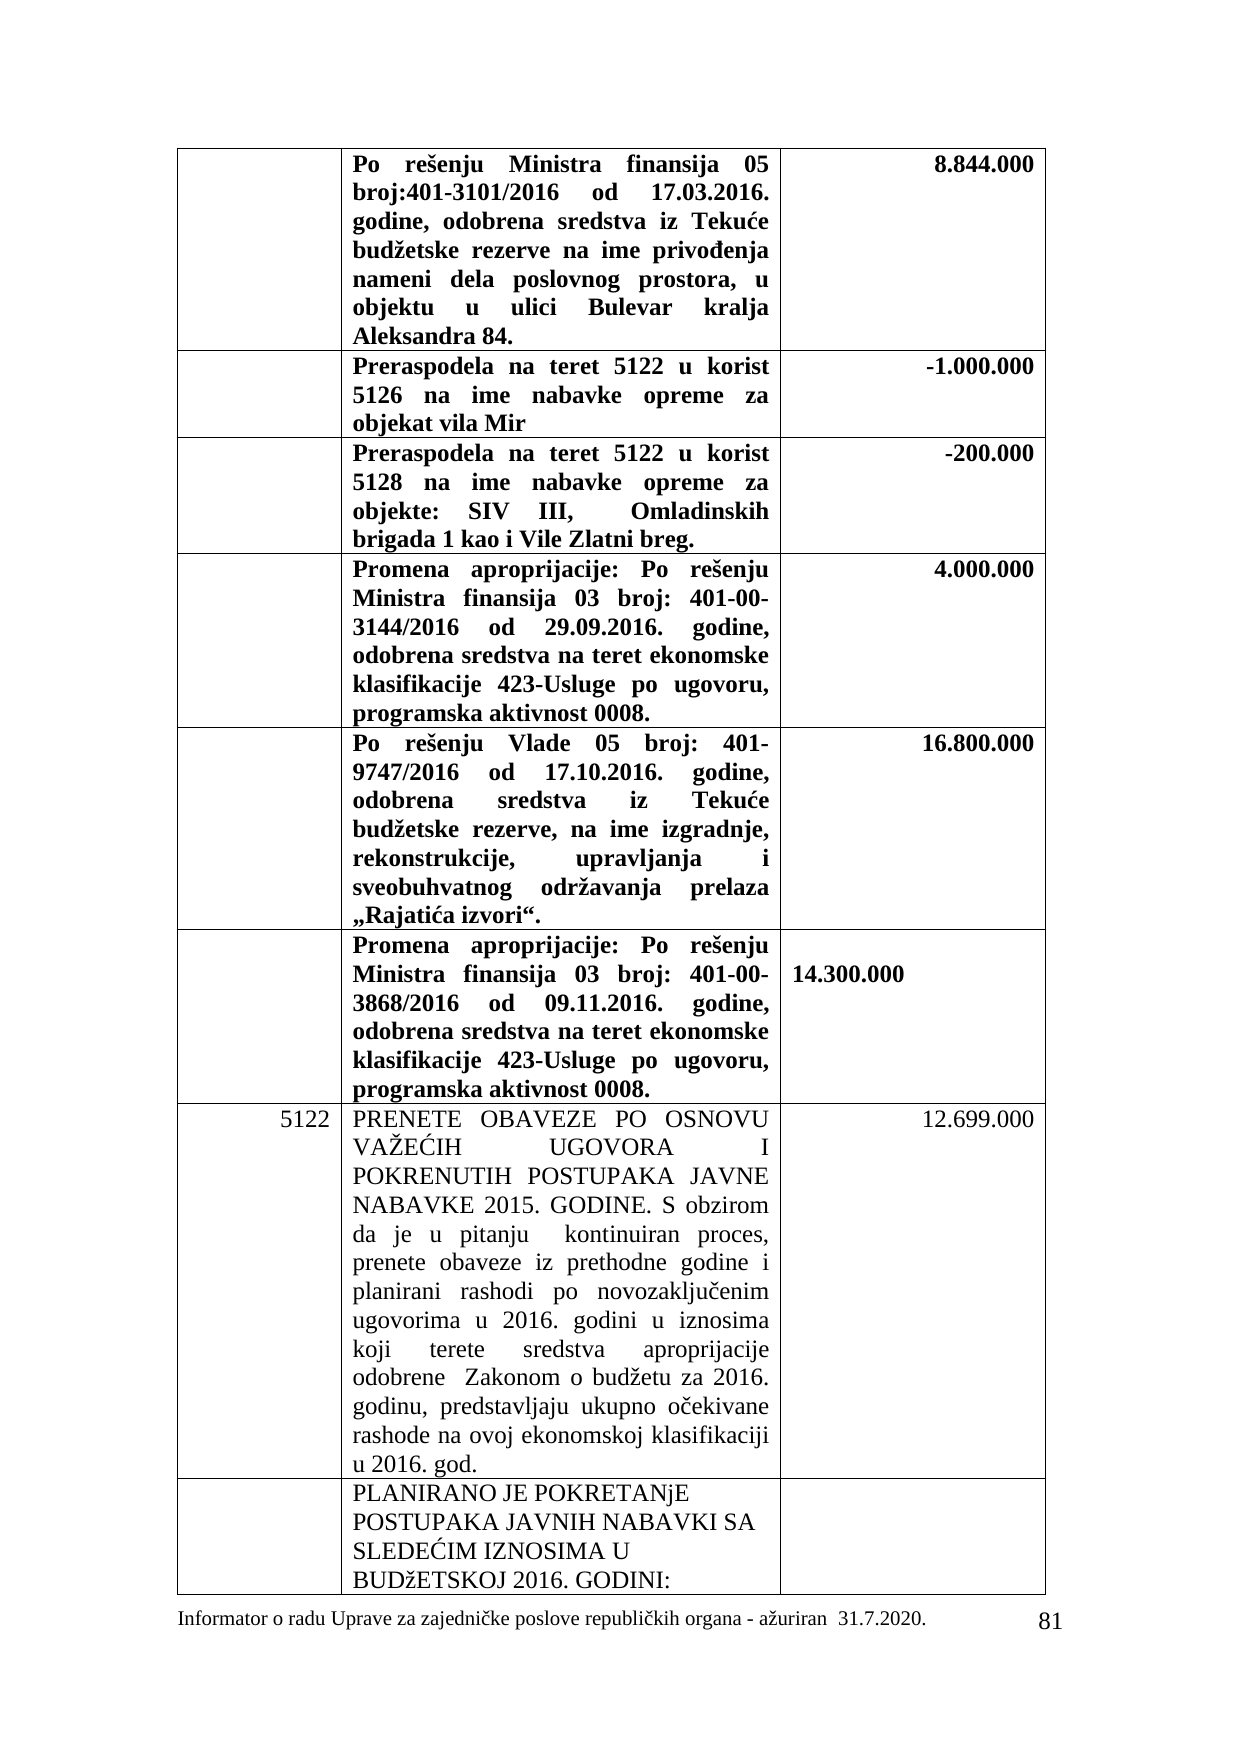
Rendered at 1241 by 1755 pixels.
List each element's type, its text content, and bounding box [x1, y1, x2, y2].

table_cell Preraspodela na teret 5122 u korist 5128 na ime nabavke opreme za objekte: SIV III, Omladinskih brigada 1 kao i Vile Zlatni breg. [342, 438, 780, 553]
table_cell [178, 438, 341, 553]
table_cell 14.300.000 [781, 930, 1045, 1103]
table_cell 16.800.000 [781, 728, 1045, 929]
table_cell Po rešenju Ministra finansija 05 broj:401-3101/2016 od 17.03.2016. godine, odobrena sredstva iz Tekuće budžetske rezerve na ime privođenja nameni dela poslovnog prostora, u objektu u ulici Bulevar kralјa Aleksandra 84. [342, 149, 780, 350]
table_cell Promena aproprijacije: Po rešenju Ministra finansija 03 broj: 401-00-3868/2016 od 09.11.2016. godine, odobrena sredstva na teret ekonomske klasifikacije 423-Usluge po ugovoru, programska aktivnost 0008. [342, 930, 780, 1103]
table_cell [178, 930, 341, 1103]
table_cell [178, 351, 341, 437]
table_cell -200.000 [781, 438, 1045, 553]
table_cell 8.844.000 [781, 149, 1045, 350]
table_cell [178, 149, 341, 350]
table_cell [178, 728, 341, 929]
table_cell -1.000.000 [781, 351, 1045, 437]
table_cell 5122 [178, 1104, 341, 1477]
table_cell [178, 554, 341, 727]
table_cell PRENETE OBAVEZE PO OSNOVU VAŽEĆIH UGOVORA I POKRENUTIH POSTUPAKA JAVNE NABAVKE 2015. GODINE. S obzirom da je u pitanju kontinuiran proces, prenete obaveze iz prethodne godine i planirani rashodi po novozaklјučenim ugovorima u 2016. godini u iznosima koji terete sredstva aproprijacije odobrene Zakonom o budžetu za 2016. godinu, predstavlјaju ukupno očekivane rashode na ovoj ekonomskoj klasifikaciji u 2016. god. [342, 1104, 780, 1477]
table_cell [178, 1479, 341, 1593]
table_cell Preraspodela na teret 5122 u korist 5126 na ime nabavke opreme za objekat vila Mir [342, 351, 780, 437]
table_cell 4.000.000 [781, 554, 1045, 727]
table_cell PLANIRANO JE POKRETANјE POSTUPAKA JAVNIH NABAVKI SA SLEDEĆIM IZNOSIMA U BUDžETSKOJ 2016. GODINI: [342, 1479, 780, 1593]
table_cell Promena aproprijacije: Po rešenju Ministra finansija 03 broj: 401-00-3144/2016 od 29.09.2016. godine, odobrena sredstva na teret ekonomske klasifikacije 423-Usluge po ugovoru, programska aktivnost 0008. [342, 554, 780, 727]
table_cell Po rešenju Vlade 05 broj: 401-9747/2016 od 17.10.2016. godine, odobrena sredstva iz Tekuće budžetske rezerve, na ime izgradnje, rekonstrukcije, upravlјanja i sveobuhvatnog održavanja prelaza „Rajatića izvori“. [342, 728, 780, 929]
table_cell 12.699.000 [781, 1104, 1045, 1477]
table_cell [781, 1479, 1045, 1593]
